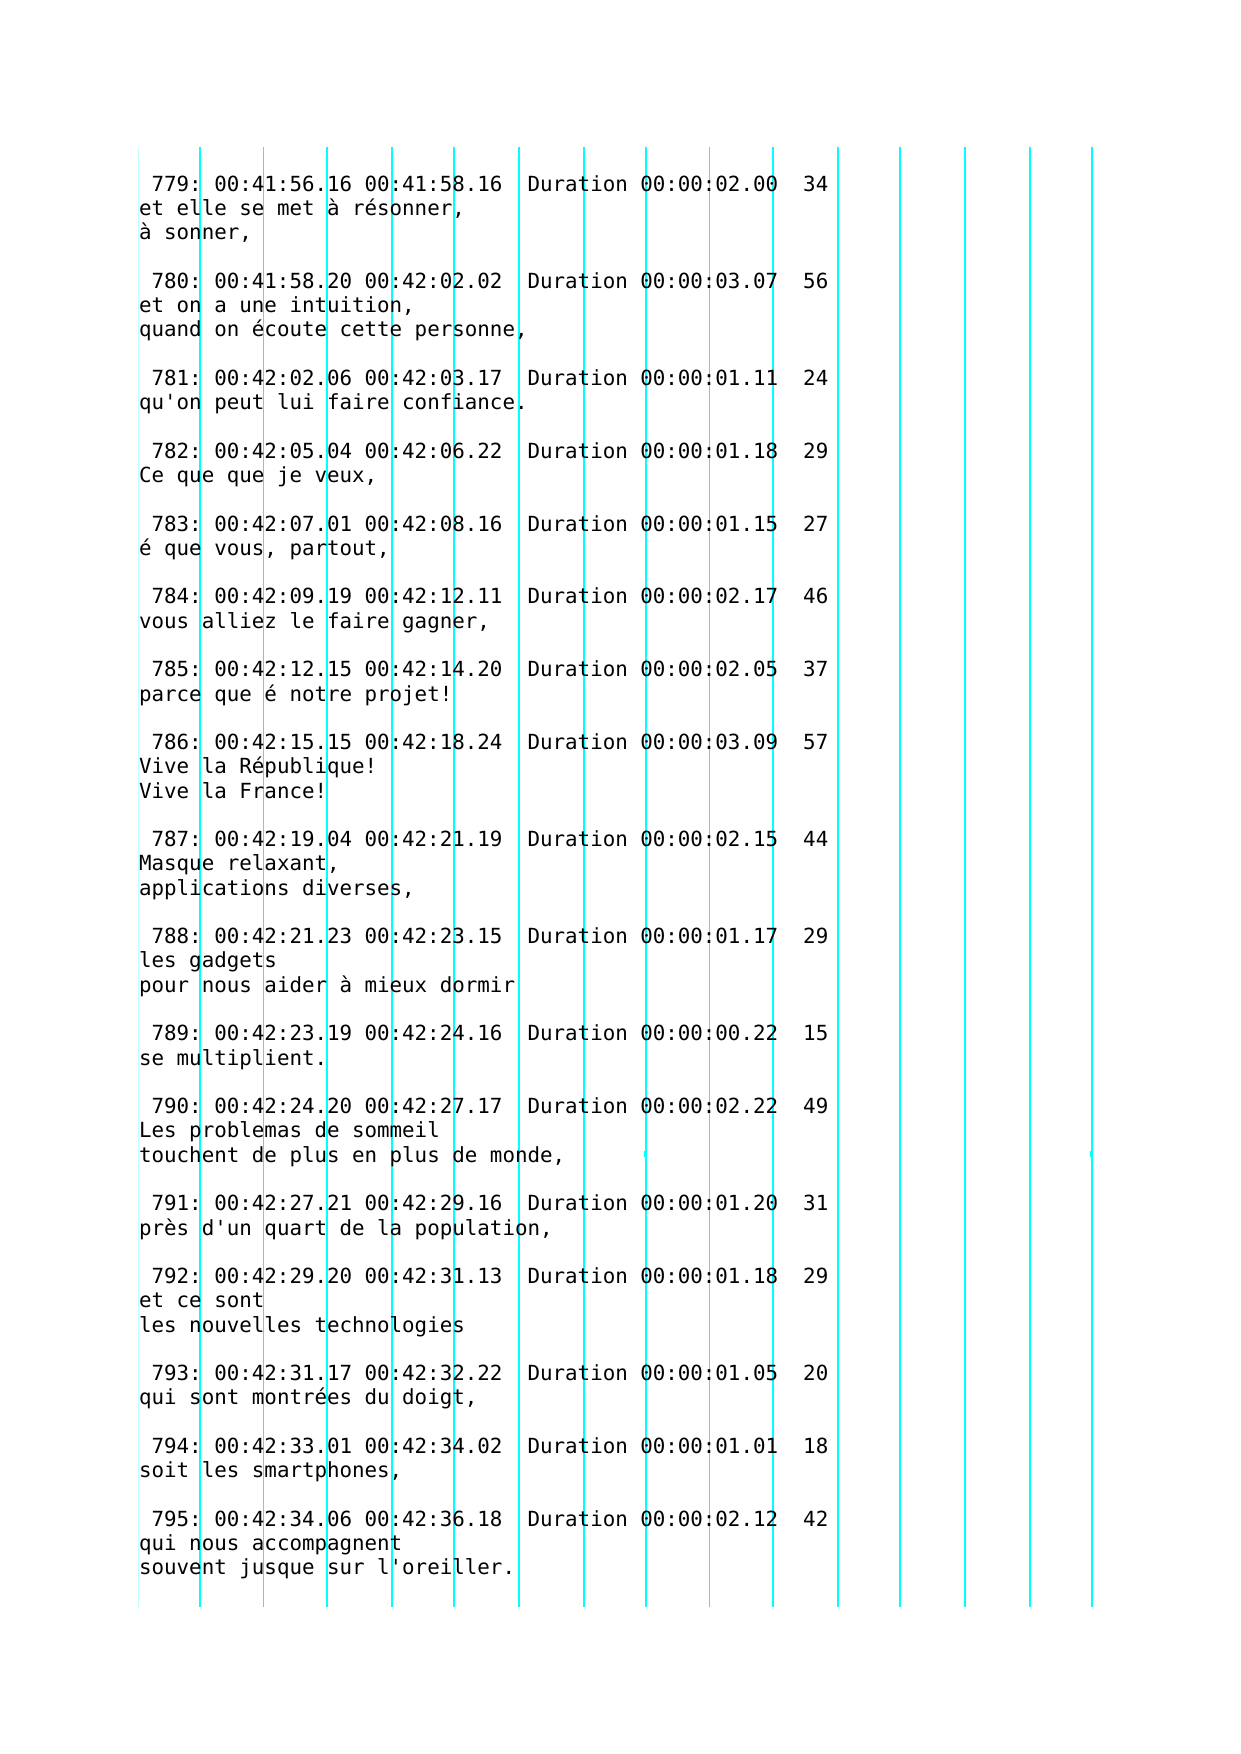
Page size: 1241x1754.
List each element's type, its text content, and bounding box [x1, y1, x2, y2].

text quand on écoute cette personne, [139, 317, 1101, 342]
text 786: 00:42:15.15 00:42:18.24 Duration 00:00:03.09 57 [139, 730, 1101, 754]
text près d'un quart de la population, [139, 1216, 1101, 1240]
text 779: 00:41:56.16 00:41:58.16 Duration 00:00:02.00 34 [139, 172, 1101, 196]
text 783: 00:42:07.01 00:42:08.16 Duration 00:00:01.15 27 [139, 512, 1101, 536]
text applications diverses, [139, 876, 1101, 900]
text qui sont montrées du doigt, [139, 1385, 1101, 1410]
text qui nous accompagnent [139, 1531, 1101, 1555]
text 794: 00:42:33.01 00:42:34.02 Duration 00:00:01.01 18 [139, 1434, 1101, 1458]
text 782: 00:42:05.04 00:42:06.22 Duration 00:00:01.18 29 [139, 439, 1101, 463]
text 791: 00:42:27.21 00:42:29.16 Duration 00:00:01.20 31 [139, 1191, 1101, 1216]
text et on a une intuition, [139, 293, 1101, 317]
text pour nous aider à mieux dormir [139, 973, 1101, 997]
text 793: 00:42:31.17 00:42:32.22 Duration 00:00:01.05 20 [139, 1361, 1101, 1385]
text Masque relaxant, [139, 851, 1101, 876]
text Ce que que je veux, [139, 463, 1101, 487]
text 788: 00:42:21.23 00:42:23.15 Duration 00:00:01.17 29 [139, 924, 1101, 948]
text 789: 00:42:23.19 00:42:24.16 Duration 00:00:00.22 15 [139, 1021, 1101, 1046]
text Vive la France! [139, 779, 1101, 803]
text à sonner, [139, 220, 1101, 245]
text 790: 00:42:24.20 00:42:27.17 Duration 00:00:02.22 49 [139, 1094, 1101, 1118]
text les nouvelles technologies [139, 1313, 1101, 1337]
text é que vous, partout, [139, 536, 1101, 560]
text les gadgets [139, 948, 1101, 973]
text souvent jusque sur l'oreiller. [139, 1555, 1101, 1579]
text Vive la République! [139, 754, 1101, 779]
text se multiplient. [139, 1046, 1101, 1070]
text 784: 00:42:09.19 00:42:12.11 Duration 00:00:02.17 46 [139, 584, 1101, 609]
text et ce sont [139, 1288, 1101, 1313]
text vous alliez le faire gagner, [139, 609, 1101, 633]
text parce que é notre projet! [139, 682, 1101, 706]
text 781: 00:42:02.06 00:42:03.17 Duration 00:00:01.11 24 [139, 366, 1101, 390]
text 795: 00:42:34.06 00:42:36.18 Duration 00:00:02.12 42 [139, 1507, 1101, 1531]
text 780: 00:41:58.20 00:42:02.02 Duration 00:00:03.07 56 [139, 269, 1101, 293]
text touchent de plus en plus de monde, [139, 1143, 1101, 1167]
text 787: 00:42:19.04 00:42:21.19 Duration 00:00:02.15 44 [139, 827, 1101, 851]
text 792: 00:42:29.20 00:42:31.13 Duration 00:00:01.18 29 [139, 1264, 1101, 1288]
text Les problemas de sommeil [139, 1118, 1101, 1143]
text et elle se met à résonner, [139, 196, 1101, 220]
text 785: 00:42:12.15 00:42:14.20 Duration 00:00:02.05 37 [139, 657, 1101, 682]
text qu'on peut lui faire confiance. [139, 390, 1101, 414]
text soit les smartphones, [139, 1458, 1101, 1482]
picture [138, 147, 1102, 1607]
